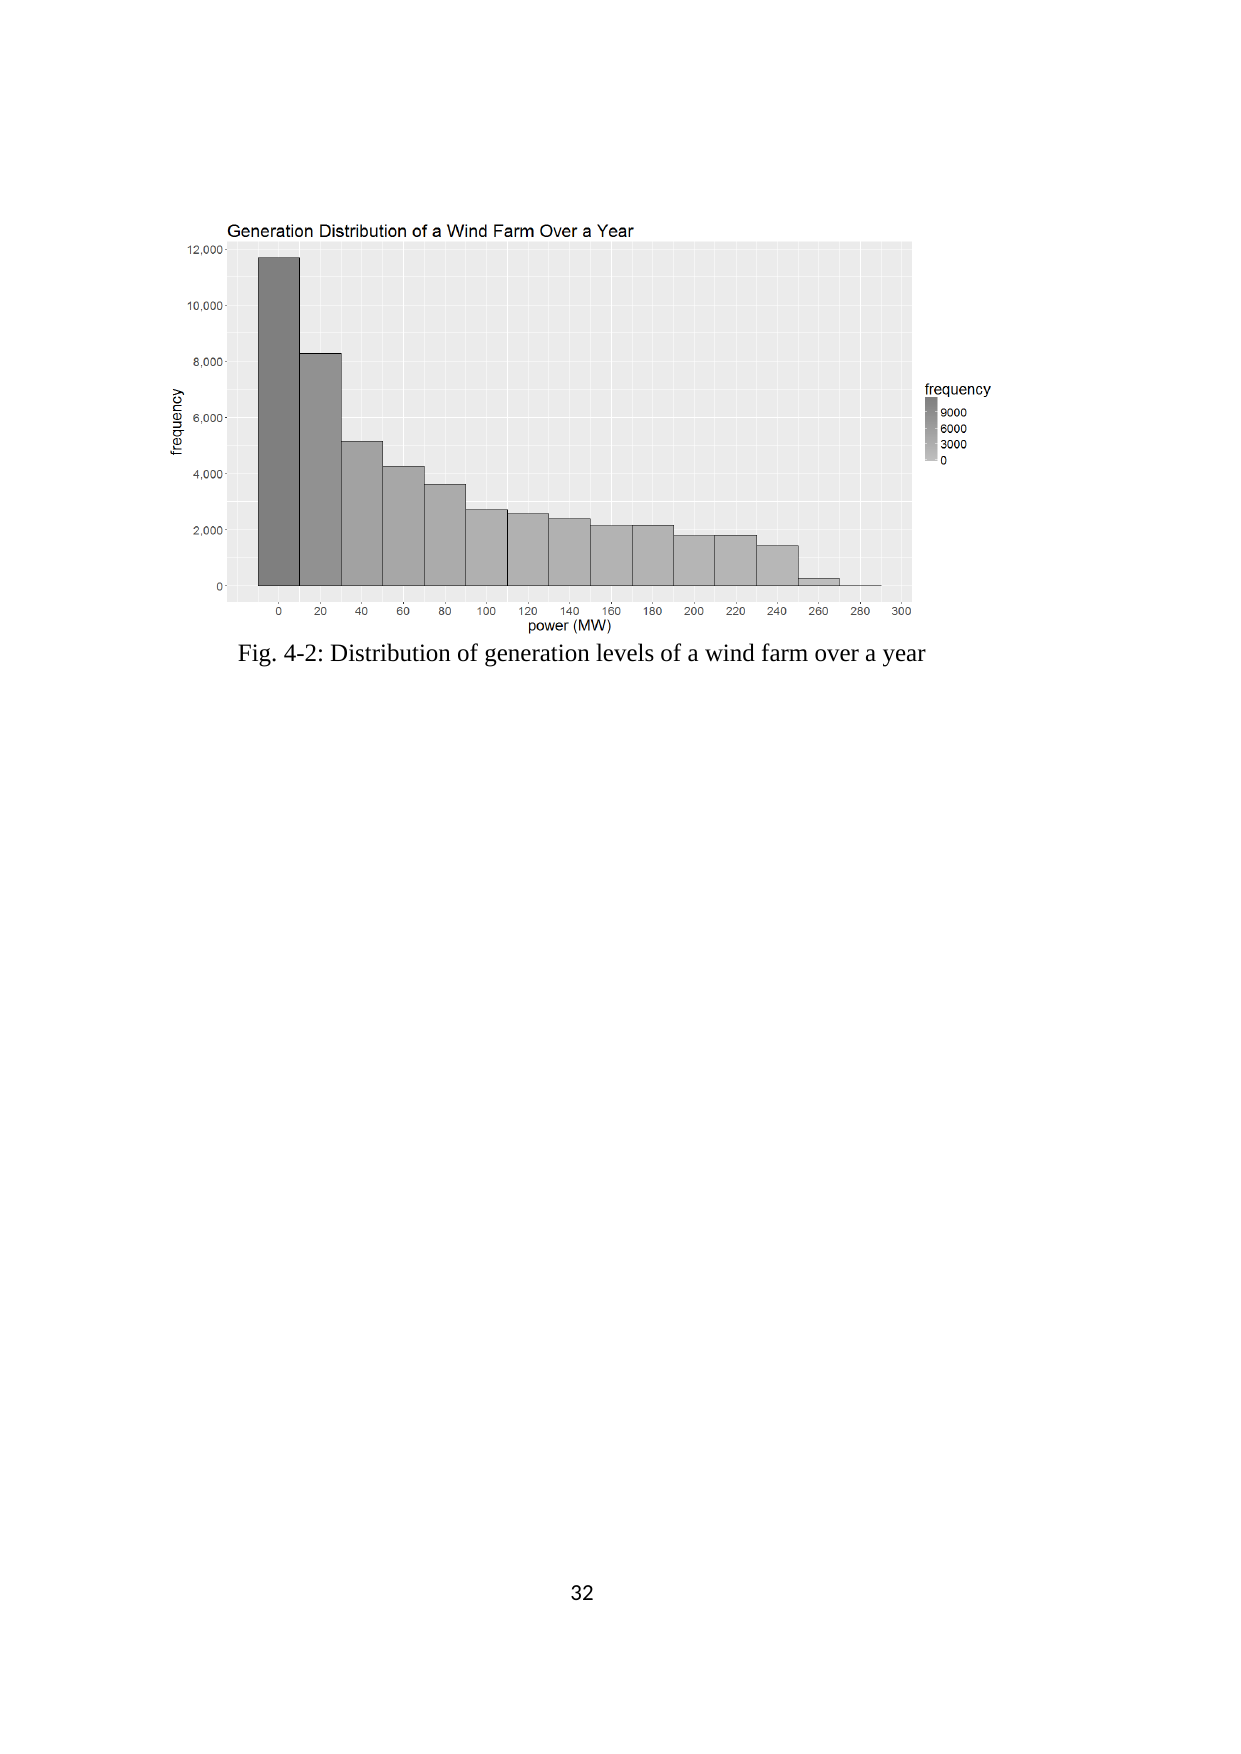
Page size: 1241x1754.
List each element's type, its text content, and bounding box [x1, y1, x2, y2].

picture [165, 219, 998, 636]
text Fig. 4-2: Distribution of generation levels of a wind farm over a year [165, 636, 998, 667]
